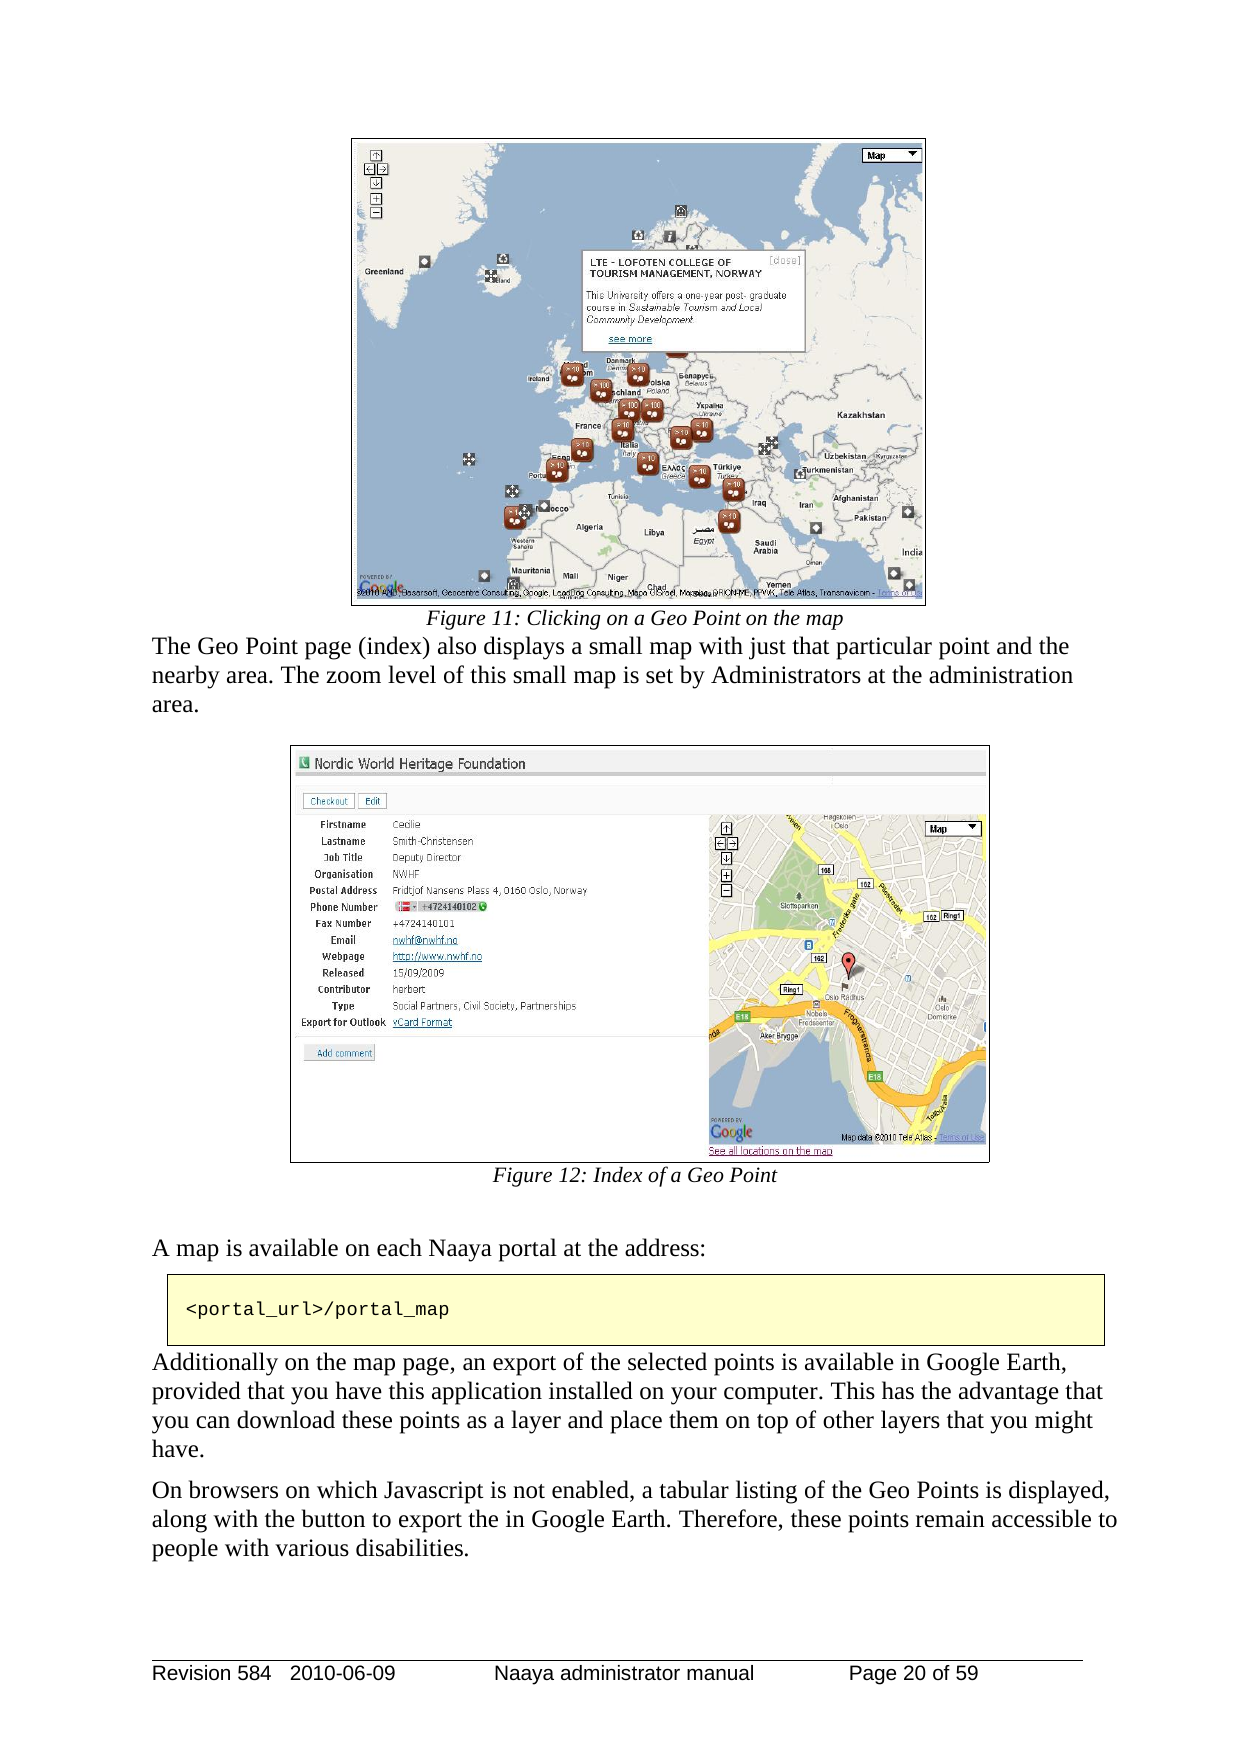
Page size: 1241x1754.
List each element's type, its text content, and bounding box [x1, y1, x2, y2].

text On browsers on which Javascript is not enabled, a tabular listing of the Geo Points is displayed, along with the button to export the in Google Earth. Therefore, these points remain accessible to people with various disabilities. [152, 1474, 1120, 1562]
text Additionally on the map page, an export of the selected points is available in Google Earth, provided that you have this application installed on your computer. This has the advantage that you can download these points as a layer and place them on top of other layers that you might have. [152, 1346, 1120, 1463]
text A map is available on each Naaya portal at the address: [152, 1233, 1120, 1262]
text Figure 12: Index of a Geo Point [283, 1159, 989, 1187]
text [352, 139, 925, 605]
text Figure 11: Clicking on a Geo Point on the map [359, 606, 913, 631]
text [359, 119, 913, 138]
list <portal_url>/portal_map [168, 1295, 1104, 1317]
picture [293, 748, 987, 1159]
picture [354, 141, 923, 602]
text The Geo Point page (index) also displays a small map with just that particular point and the nearby area. The zoom level of this small map is set by Administrators at the administration area. [152, 107, 1120, 718]
